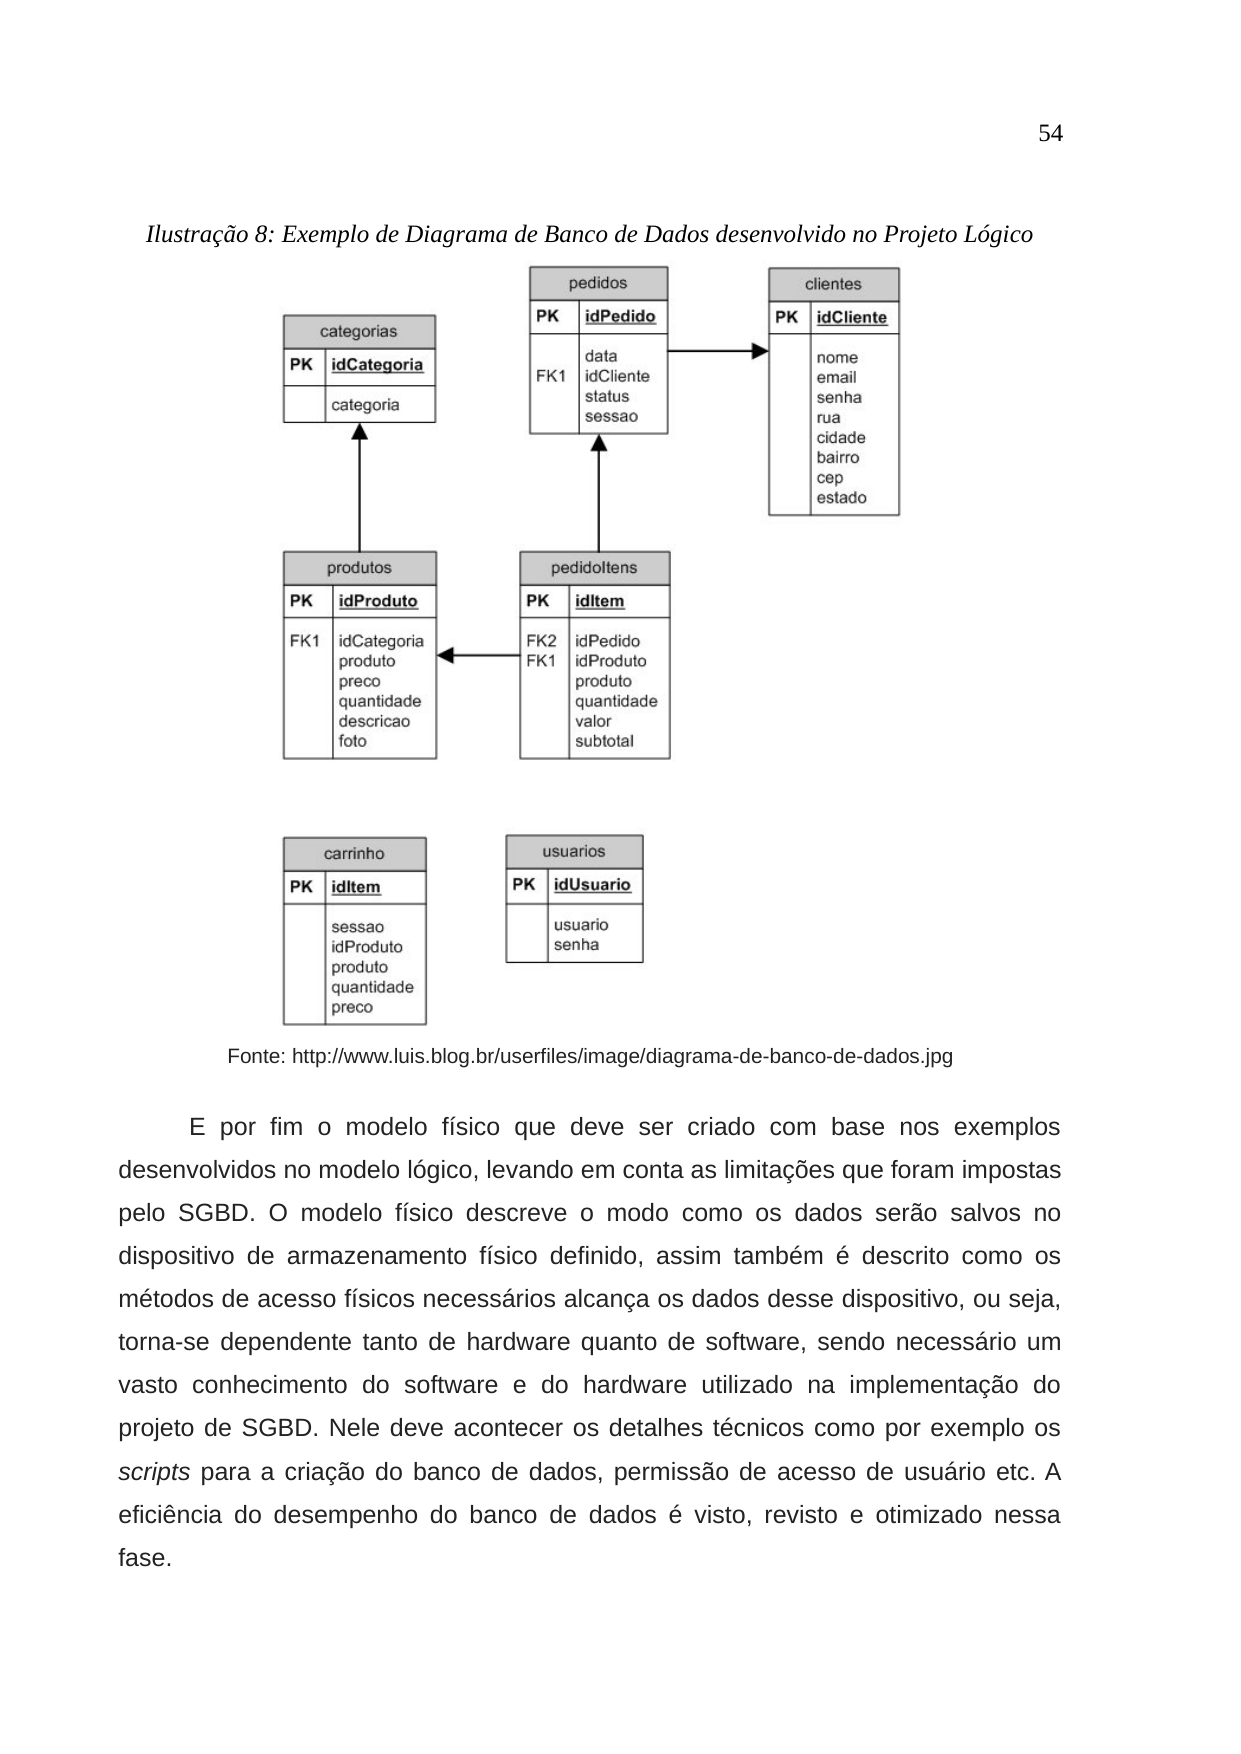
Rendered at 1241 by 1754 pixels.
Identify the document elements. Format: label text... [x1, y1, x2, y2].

text E por fim o modelo físico que deve ser criado com base nos exemplos desenvolvidos no modelo lógico, levando em conta as limitações que foram impostas pelo SGBD. O modelo físico descreve o modo como os dados serão salvos no dispositivo de armazenamento físico definido, assim também é descrito como os métodos de acesso físicos necessários alcança os dados desse dispositivo, ou seja, torna-se dependente tanto de hardware quanto de software, sendo necessário um vasto conhecimento do software e do hardware utilizado na implementação do projeto de SGBD. Nele deve acontecer os detalhes técnicos como por exemplo os scripts para a criação do banco de dados, permissão de acesso de usuário etc. A eficiência do desempenho do banco de dados é visto, revisto e otimizado nessa fase. [118, 1111, 1063, 1571]
text Ilustração 8: Exemplo de Diagrama de Banco de Dados desenvolvido no Projeto Lógico [118, 219, 1063, 248]
picture [278, 260, 903, 1034]
text Fonte: http://www.luis.blog.br/userfiles/image/diagrama-de-banco-de-dados.jpg [118, 1044, 1063, 1068]
